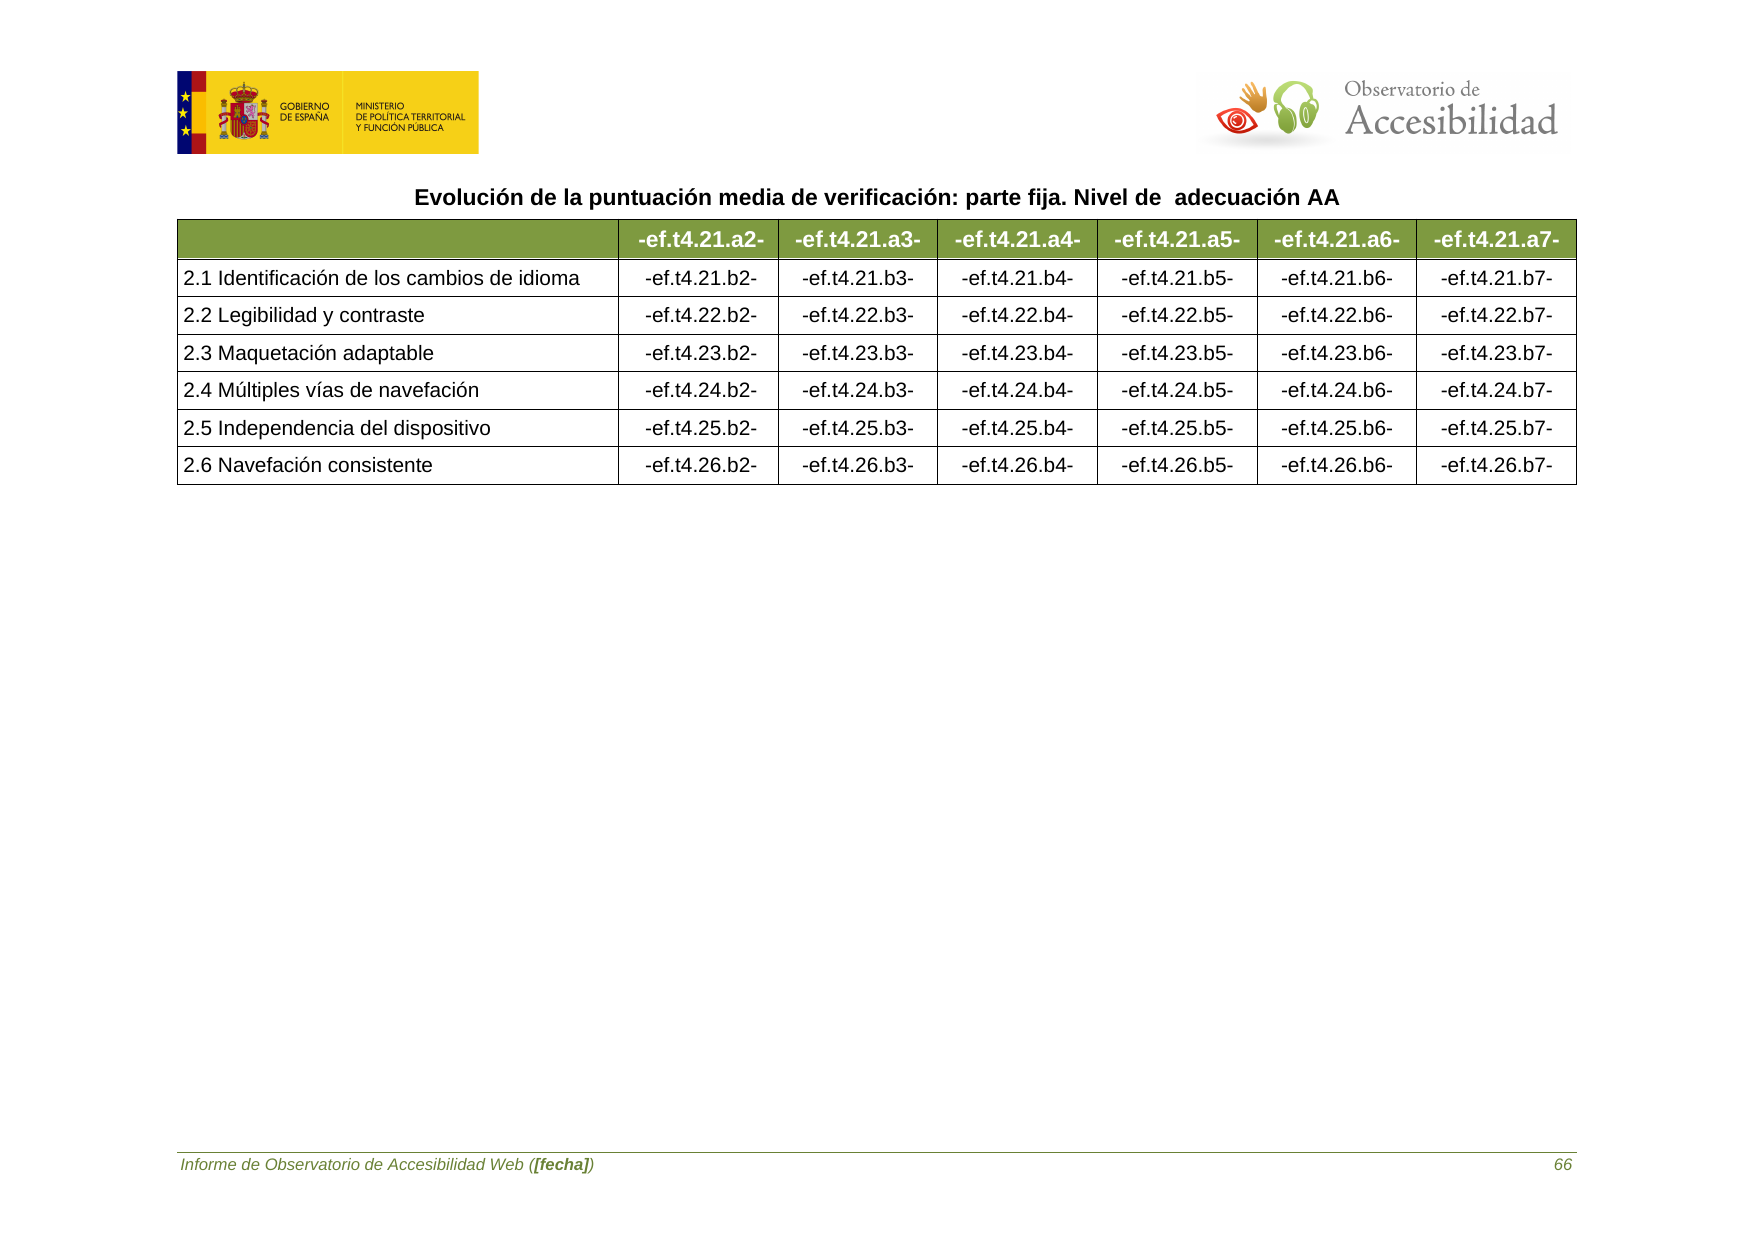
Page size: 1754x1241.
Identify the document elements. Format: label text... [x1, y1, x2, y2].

text Evolución de la puntuación media de verificación: parte fija. Nivel de adecuación AA [177, 184, 1577, 211]
table_cell -ef.t4.21.b2- [619, 260, 778, 296]
table_cell -ef.t4.21.b7- [1417, 260, 1576, 296]
table_cell 2.3 Maquetación adaptable [178, 335, 618, 371]
table_cell -ef.t4.24.b5- [1098, 372, 1257, 408]
table_cell 2.5 Independencia del dispositivo [178, 410, 618, 446]
table_cell -ef.t4.22.b2- [619, 297, 778, 333]
table_cell -ef.t4.25.b7- [1417, 410, 1576, 446]
table_header [178, 220, 618, 258]
table_cell -ef.t4.23.b6- [1258, 335, 1416, 371]
table_header -ef.t4.21.a6- [1258, 220, 1416, 258]
table_cell -ef.t4.26.b7- [1417, 447, 1576, 483]
table_cell -ef.t4.24.b4- [938, 372, 1097, 408]
table_cell 2.4 Múltiples vías de navefación [178, 372, 618, 408]
table_header -ef.t4.21.a3- [779, 220, 937, 258]
table_cell -ef.t4.24.b2- [619, 372, 778, 408]
table_cell -ef.t4.25.b4- [938, 410, 1097, 446]
table_cell -ef.t4.23.b3- [779, 335, 937, 371]
table_cell 2.1 Identificación de los cambios de idioma [178, 260, 618, 296]
table_header -ef.t4.21.a4- [938, 220, 1097, 258]
table_cell -ef.t4.24.b6- [1258, 372, 1416, 408]
table_cell -ef.t4.22.b5- [1098, 297, 1257, 333]
table_cell -ef.t4.21.b3- [779, 260, 937, 296]
table_cell -ef.t4.26.b3- [779, 447, 937, 483]
table_cell -ef.t4.26.b2- [619, 447, 778, 483]
table_cell -ef.t4.25.b3- [779, 410, 937, 446]
table_header -ef.t4.21.a2- [619, 220, 778, 258]
table_cell -ef.t4.21.b6- [1258, 260, 1416, 296]
table_cell -ef.t4.23.b7- [1417, 335, 1576, 371]
table_cell -ef.t4.26.b4- [938, 447, 1097, 483]
table_cell -ef.t4.23.b2- [619, 335, 778, 371]
table_cell -ef.t4.24.b7- [1417, 372, 1576, 408]
picture [1196, 72, 1572, 154]
table_cell 2.6 Navefación consistente [178, 447, 618, 483]
picture [177, 71, 479, 154]
table_cell -ef.t4.25.b2- [619, 410, 778, 446]
table_cell -ef.t4.22.b3- [779, 297, 937, 333]
table_header -ef.t4.21.a7- [1417, 220, 1576, 258]
table_cell -ef.t4.22.b4- [938, 297, 1097, 333]
table_cell -ef.t4.26.b5- [1098, 447, 1257, 483]
table_cell -ef.t4.23.b4- [938, 335, 1097, 371]
table_cell -ef.t4.22.b6- [1258, 297, 1416, 333]
table_header -ef.t4.21.a5- [1098, 220, 1257, 258]
table_cell -ef.t4.23.b5- [1098, 335, 1257, 371]
table_cell -ef.t4.24.b3- [779, 372, 937, 408]
table_cell -ef.t4.26.b6- [1258, 447, 1416, 483]
table_cell -ef.t4.21.b4- [938, 260, 1097, 296]
table_cell -ef.t4.25.b5- [1098, 410, 1257, 446]
table_cell -ef.t4.21.b5- [1098, 260, 1257, 296]
table_cell 2.2 Legibilidad y contraste [178, 297, 618, 333]
table_cell -ef.t4.25.b6- [1258, 410, 1416, 446]
table_cell -ef.t4.22.b7- [1417, 297, 1576, 333]
